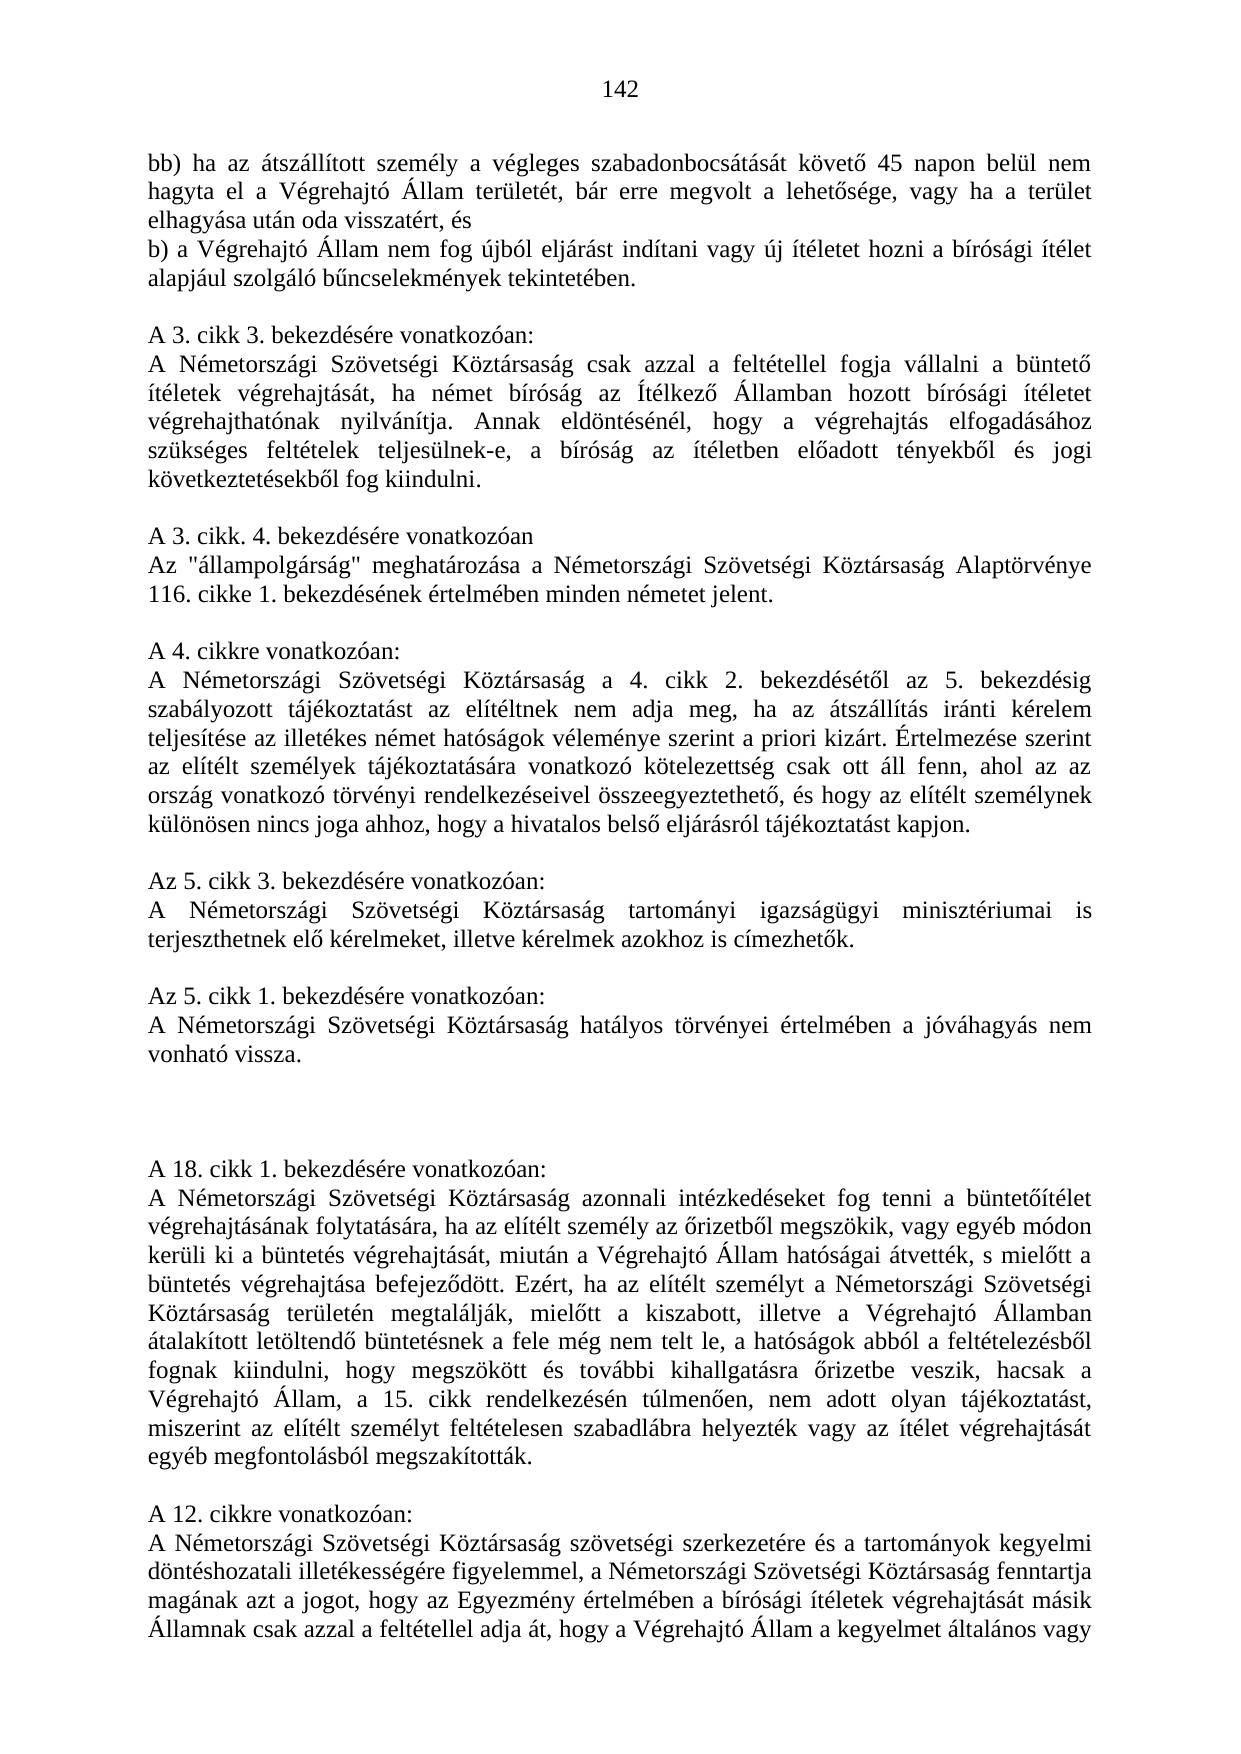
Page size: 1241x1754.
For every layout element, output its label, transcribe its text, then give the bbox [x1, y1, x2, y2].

text A 18. cikk 1. bekezdésére vonatkozóan: [148, 1154, 1093, 1183]
text Az 5. cikk 3. bekezdésére vonatkozóan: [148, 866, 1093, 895]
text A Németországi Szövetségi Köztársaság csak azzal a feltétellel fogja vállalni a büntető ítéletek végrehajtását, ha német bíróság az Ítélkező Államban hozott bírósági ítéletet végrehajthatónak nyilvánítja. Annak eldöntésénél, hogy a végrehajtás elfogadásához szükséges feltételek teljesülnek-e, a bíróság az ítéletben előadott tényekből és jogi következtetésekből fog kiindulni. [148, 349, 1093, 493]
text bb) ha az átszállított személy a végleges szabadonbocsátását követő 45 napon belül nem hagyta el a Végrehajtó Állam területét, bár erre megvolt a lehetősége, vagy ha a terület elhagyása után oda visszatért, és [148, 148, 1093, 234]
text b) a Végrehajtó Állam nem fog újból eljárást indítani vagy új ítéletet hozni a bírósági ítélet alapjául szolgáló bűncselekmények tekintetében. [148, 234, 1093, 291]
text A Németországi Szövetségi Köztársaság szövetségi szerkezetére és a tartományok kegyelmi döntéshozatali illetékességére figyelemmel, a Németországi Szövetségi Köztársaság fenntartja magának azt a jogot, hogy az Egyezmény értelmében a bírósági ítéletek végrehajtását másik Államnak csak azzal a feltétellel adja át, hogy a Végrehajtó Állam a kegyelmet általános vagy [148, 1528, 1093, 1643]
text A 3. cikk 3. bekezdésére vonatkozóan: [148, 320, 1093, 349]
text A Németországi Szövetségi Köztársaság a 4. cikk 2. bekezdésétől az 5. bekezdésig szabályozott tájékoztatást az elítéltnek nem adja meg, ha az átszállítás iránti kérelem teljesítése az illetékes német hatóságok véleménye szerint a priori kizárt. Értelmezése szerint az elítélt személyek tájékoztatására vonatkozó kötelezettség csak ott áll fenn, ahol az az ország vonatkozó törvényi rendelkezéseivel összeegyeztethető, és hogy az elítélt személynek különösen nincs joga ahhoz, hogy a hivatalos belső eljárásról tájékoztatást kapjon. [148, 665, 1093, 838]
text A 4. cikkre vonatkozóan: [148, 636, 1093, 665]
text A Németországi Szövetségi Köztársaság hatályos törvényei értelmében a jóváhagyás nem vonható vissza. [148, 1010, 1093, 1068]
text A Németországi Szövetségi Köztársaság azonnali intézkedéseket fog tenni a büntetőítélet végrehajtásának folytatására, ha az elítélt személy az őrizetből megszökik, vagy egyéb módon kerüli ki a büntetés végrehajtását, miután a Végrehajtó Állam hatóságai átvették, s mielőtt a büntetés végrehajtása befejeződött. Ezért, ha az elítélt személyt a Németországi Szövetségi Köztársaság területén megtalálják, mielőtt a kiszabott, illetve a Végrehajtó Államban átalakított letöltendő büntetésnek a fele még nem telt le, a hatóságok abból a feltételezésből fognak kiindulni, hogy megszökött és további kihallgatásra őrizetbe veszik, hacsak a Végrehajtó Állam, a 15. cikk rendelkezésén túlmenően, nem adott olyan tájékoztatást, miszerint az elítélt személyt feltételesen szabadlábra helyezték vagy az ítélet végrehajtását egyéb megfontolásból megszakították. [148, 1183, 1093, 1470]
text A 12. cikkre vonatkozóan: [148, 1499, 1093, 1528]
text A Németországi Szövetségi Köztársaság tartományi igazságügyi minisztériumai is terjeszthetnek elő kérelmeket, illetve kérelmek azokhoz is címezhetők. [148, 895, 1093, 953]
text Az "állampolgárság" meghatározása a Németországi Szövetségi Köztársaság Alaptörvénye 116. cikke 1. bekezdésének értelmében minden németet jelent. [148, 550, 1093, 608]
text A 3. cikk. 4. bekezdésére vonatkozóan [148, 521, 1093, 550]
text Az 5. cikk 1. bekezdésére vonatkozóan: [148, 981, 1093, 1010]
